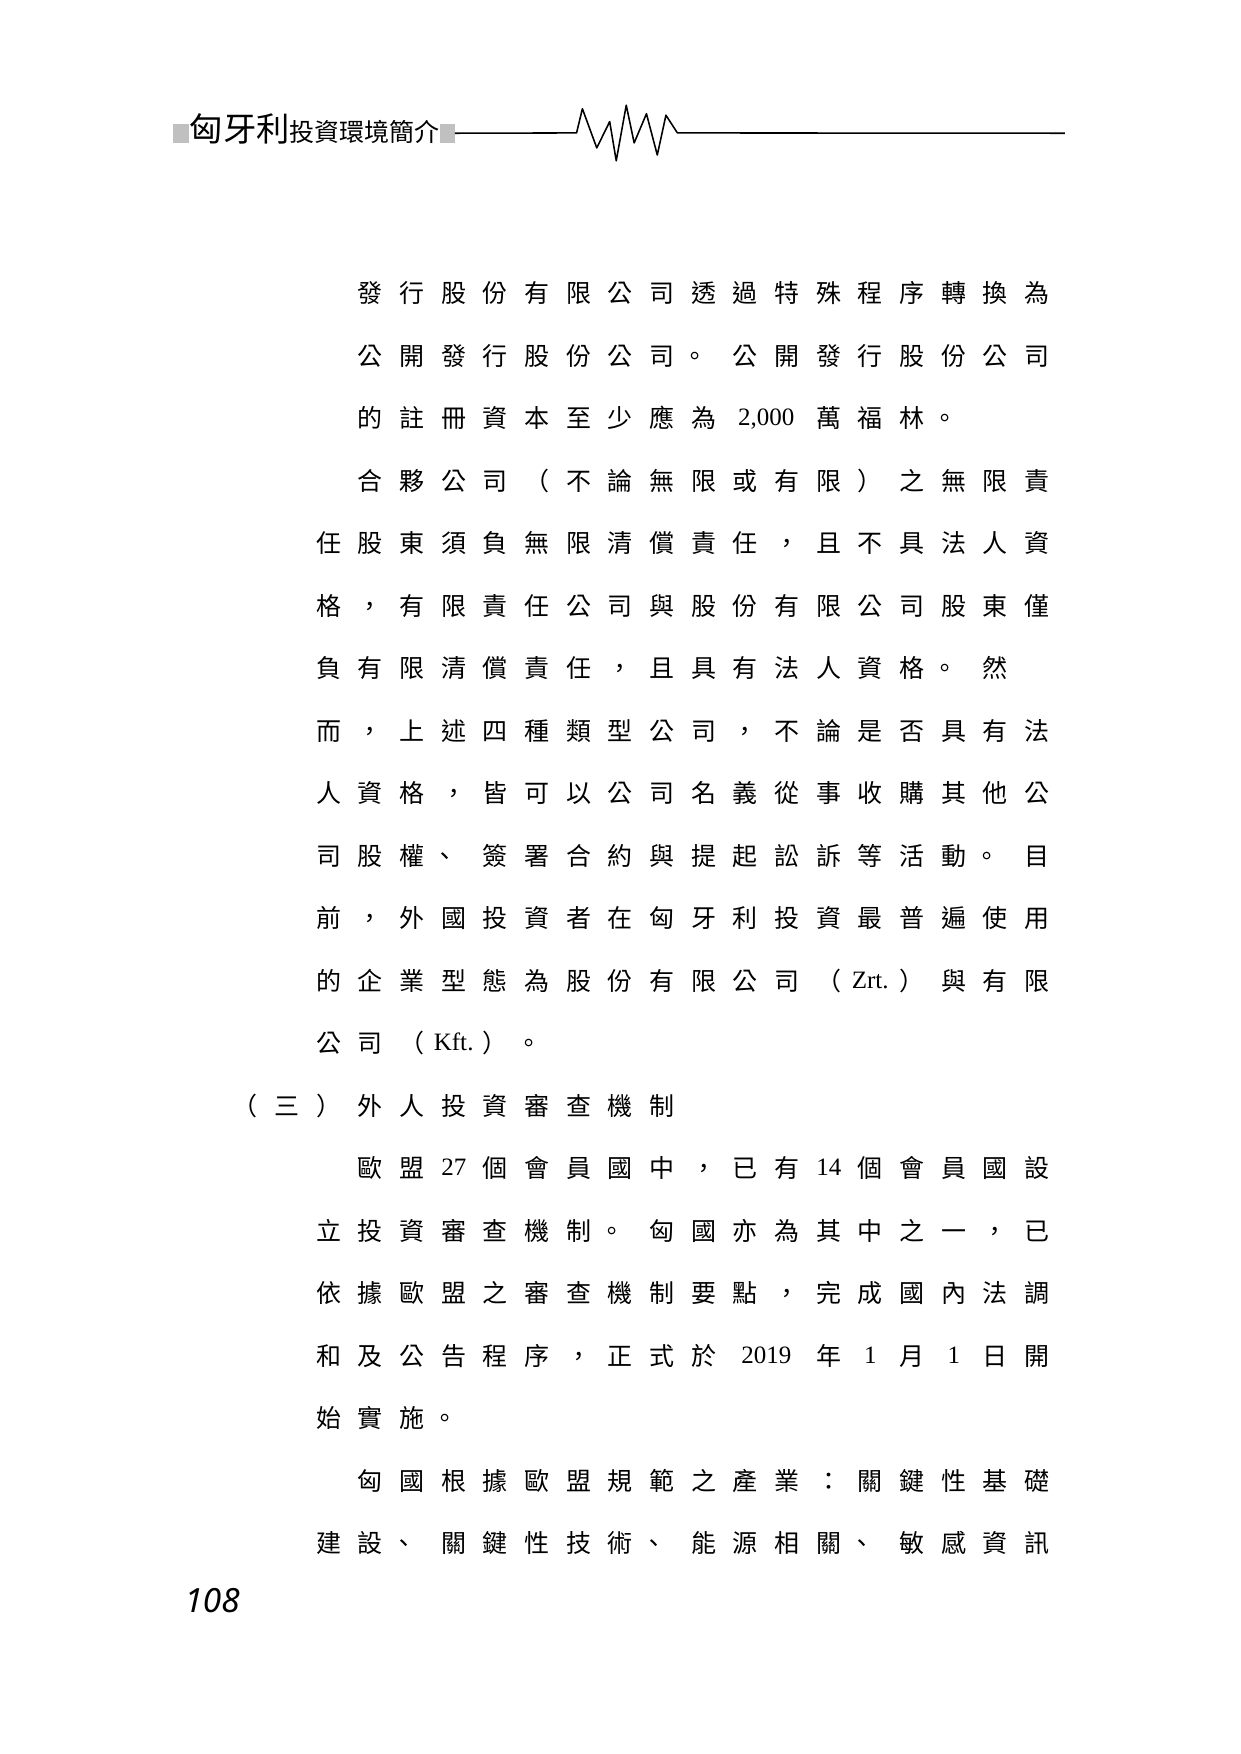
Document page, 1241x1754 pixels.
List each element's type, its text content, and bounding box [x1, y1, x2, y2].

text 發行股份有限公司透過特殊程序轉換為公開發行股份公司。公開發行股份公司的註冊資本至少應為2,000萬福林。 [281, 250, 1058, 438]
text （三）外人投資審查機制 [207, 1063, 1058, 1125]
text 歐盟27個會員國中，已有14個會員國設立投資審查機制。匈國亦為其中之一，已依據歐盟之審查機制要點，完成國內法調和及公告程序，正式於2019年1月1日開始實施。 [281, 1125, 1058, 1438]
text 合夥公司（不論無限或有限）之無限責任股東須負無限清償責任，且不具法人資格，有限責任公司與股份有限公司股東僅負有限清償責任，且具有法人資格。然而，上述四種類型公司，不論是否具有法人資格，皆可以公司名義從事收購其他公司股權、簽署合約與提起訟訴等活動。目前，外國投資者在匈牙利投資最普遍使用的企業型態為股份有限公司（Zrt.）與有限公司（Kft.）。 [281, 438, 1058, 1063]
text 匈國根據歐盟規範之產業：關鍵性基礎建設、關鍵性技術、能源相關、敏感資訊 [281, 1438, 1058, 1563]
